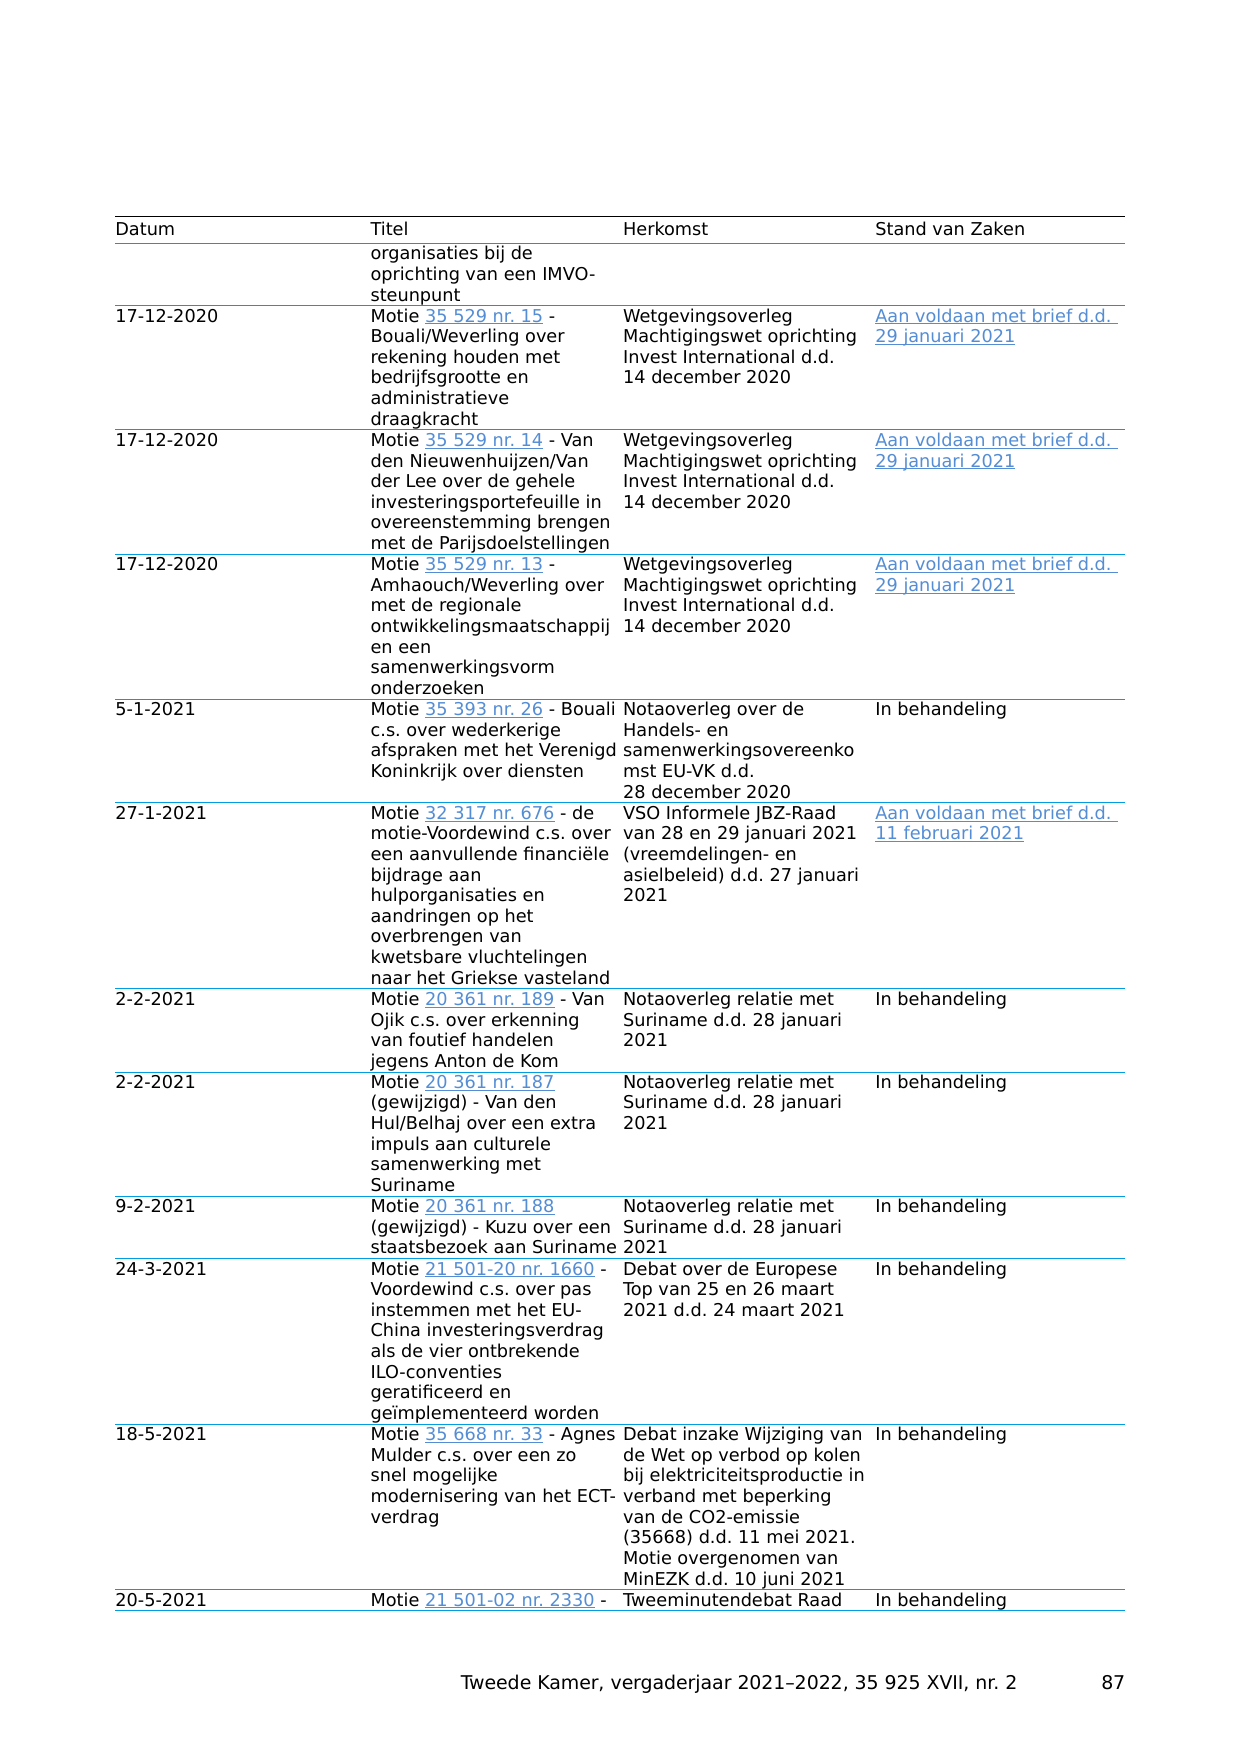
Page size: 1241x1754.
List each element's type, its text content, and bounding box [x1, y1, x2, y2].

table_cell Wetgevingsoverleg Machtigingswet oprichting Invest International d.d. 14 december 2020 [620, 430, 872, 554]
table_header Tabel 21 Door de Staten-Generaal aanvaarde moties, parlementaire jaar 2020-2021 [115, 191, 1125, 216]
table_cell 18-5-2021 [115, 1425, 367, 1589]
table_cell Aan voldaan met brief d.d. 11 februari 2021 [872, 803, 1125, 988]
table_cell In behandeling [872, 1197, 1125, 1258]
table_cell In behandeling [872, 989, 1125, 1071]
table_cell Notaoverleg relatie met Suriname d.d. 28 januari 2021 [620, 1197, 872, 1258]
table_cell 17-12-2020 [115, 306, 367, 429]
table_cell 20-5-2021 [115, 1590, 367, 1610]
table_cell Notaoverleg relatie met Suriname d.d. 28 januari 2021 [620, 1073, 872, 1196]
table_cell In behandeling [872, 1590, 1125, 1610]
table_cell Stand van Zaken [872, 217, 1125, 243]
table_cell Wetgevingsoverleg Machtigingswet oprichting Invest International d.d. 14 december 2020 [620, 306, 872, 429]
table_cell [620, 244, 872, 305]
table_cell 2-2-2021 [115, 989, 367, 1071]
table_cell In behandeling [872, 1259, 1125, 1423]
table_cell Debat inzake Wijziging van de Wet op verbod op kolen bij elektriciteitsproductie in verband met beperking van de CO2-emissie (35668) d.d. 11 mei 2021. Motie overgenomen van MinEZK d.d. 10 juni 2021 [620, 1425, 872, 1589]
table_cell Titel [368, 217, 620, 243]
table_cell Tweeminutendebat Raad [620, 1590, 872, 1610]
table_cell VSO Informele JBZ-Raad van 28 en 29 januari 2021 (vreemdelingen- en asielbeleid) d.d. 27 januari 2021 [620, 803, 872, 988]
table_cell Motie 32 317 nr. 676 - de motie-Voordewind c.s. over een aanvullende financiële bijdrage aan hulporganisaties en aandringen op het overbrengen van kwetsbare vluchtelingen naar het Griekse vasteland [368, 803, 620, 988]
table_cell Motie 35 529 nr. 15 - Bouali/Weverling over rekening houden met bedrijfsgrootte en administratieve draagkracht [368, 306, 620, 429]
table_cell 5-1-2021 [115, 700, 367, 802]
table_cell 27-1-2021 [115, 803, 367, 988]
table_cell Notaoverleg over de Handels- en samenwerkingsovereenkomst EU-VK d.d. 28 december 2020 [620, 700, 872, 802]
table_cell Herkomst [620, 217, 872, 243]
table_cell Notaoverleg relatie met Suriname d.d. 28 januari 2021 [620, 989, 872, 1071]
table_cell Motie 35 393 nr. 26 - Bouali c.s. over wederkerige afspraken met het Verenigd Koninkrijk over diensten [368, 700, 620, 802]
table_cell Motie 20 361 nr. 189 - Van Ojik c.s. over erkenning van foutief handelen jegens Anton de Kom [368, 989, 620, 1071]
table_cell 9-2-2021 [115, 1197, 367, 1258]
table_cell Datum [115, 217, 367, 243]
table_cell 17-12-2020 [115, 430, 367, 554]
table_cell In behandeling [872, 1073, 1125, 1196]
table_cell 24-3-2021 [115, 1259, 367, 1423]
table_cell Motie 21 501-02 nr. 2330 [368, 1590, 620, 1610]
table_cell Motie 35 668 nr. 33 - Agnes Mulder c.s. over een zo snel mogelijke modernisering van het ECT-verdrag [368, 1425, 620, 1589]
table_cell Wetgevingsoverleg Machtigingswet oprichting Invest International d.d. 14 december 2020 [620, 555, 872, 698]
table_cell Debat over de Europese Top van 25 en 26 maart 2021 d.d. 24 maart 2021 [620, 1259, 872, 1423]
table_cell 2-2-2021 [115, 1073, 367, 1196]
table_cell 17-12-2020 [115, 555, 367, 698]
table_cell Motie 35 529 nr. 13 - Amhaouch/Weverling over met de regionale ontwikkelingsmaatschappijen een samenwerkingsvorm onderzoeken [368, 555, 620, 698]
table_cell Motie 20 361 nr. 187 (gewijzigd) - Van den Hul/Belhaj over een extra impuls aan culturele samenwerking met Suriname [368, 1073, 620, 1196]
table_cell Aan voldaan met brief d.d. 29 januari 2021 [872, 306, 1125, 429]
table_cell [872, 244, 1125, 305]
table_cell organisaties bij de oprichting van een IMVO-steunpunt [368, 244, 620, 305]
table_cell Aan voldaan met brief d.d. 29 januari 2021 [872, 430, 1125, 554]
table_cell [115, 244, 367, 305]
table_cell In behandeling [872, 1425, 1125, 1589]
table_cell Motie 35 529 nr. 14 - Van den Nieuwenhuijzen/Van der Lee over de gehele investeringsportefeuille in overeenstemming brengen met de Parijsdoelstellingen [368, 430, 620, 554]
table_cell Motie 21 501-20 nr. 1660 - Voordewind c.s. over pas instemmen met het EU-China investeringsverdrag als de vier ontbrekende ILO-conventies geratificeerd en geïmplementeerd worden [368, 1259, 620, 1423]
table_cell Motie 20 361 nr. 188 (gewijzigd) - Kuzu over een staatsbezoek aan Suriname [368, 1197, 620, 1258]
table_cell In behandeling [872, 700, 1125, 802]
table_cell Aan voldaan met brief d.d. 29 januari 2021 [872, 555, 1125, 698]
